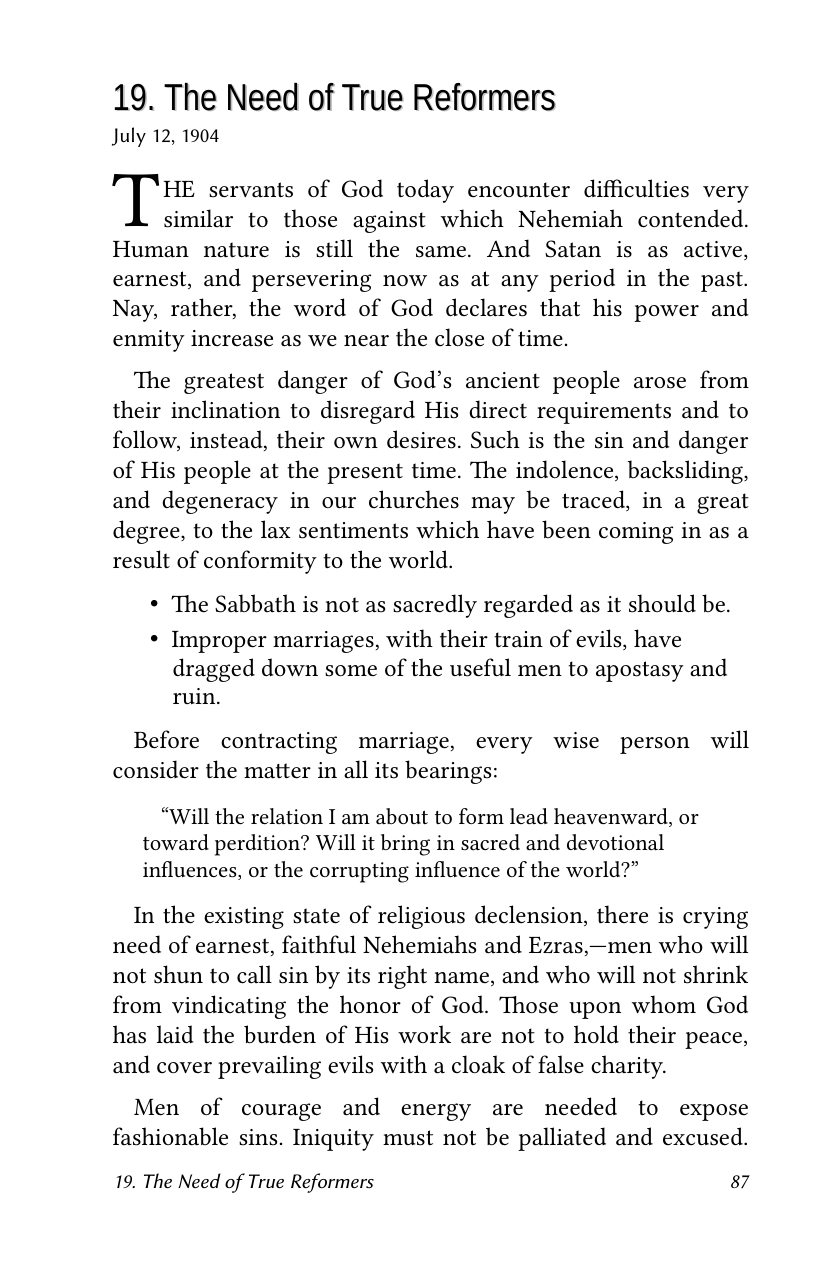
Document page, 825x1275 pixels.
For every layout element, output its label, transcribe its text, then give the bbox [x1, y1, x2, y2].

text Men of courage and energy are needed to expose fashionable sins. Iniquity must not be palliated and excused. [112, 1093, 750, 1151]
list Improper marriages, with their train of evils, have dragged down some of the useful men to apostasy and ruin. [150, 625, 750, 711]
title The Need of True Reformers [112, 75, 750, 118]
text In the existing state of religious declension, there is crying need of earnest, faithful Nehemiahs and Ezras,—men who will not shun to call sin by its right name, and who will not shrink from vindicating the honor of God. Those upon whom God has laid the burden of His work are not to hold their peace, and cover prevailing evils with a cloak of false charity. [112, 902, 750, 1079]
list The Sabbath is not as sacredly regarded as it should be. [150, 591, 750, 619]
text July 12, 1904 [112, 124, 750, 148]
text The greatest danger of God’s ancient people arose from their inclination to disregard His direct requirements and to follow, instead, their own desires. Such is the sin and danger of His people at the present time. The indolence, backsliding, and degeneracy in our churches may be traced, in a great degree, to the lax sentiments which have been coming in as a result of conformity to the world. [112, 366, 750, 574]
text Before contracting marriage, every wise person will consider the matter in all its bearings: [112, 726, 750, 784]
text “Will the relation I am about to form lead heavenward, or toward perdition? Will it bring in sacred and devotional influences, or the corrupting influence of the world?” [142, 803, 720, 883]
text THE servants of God today encounter difficulties very similar to those against which Nehemiah contended. Human nature is still the same. And Satan is as active, earnest, and persevering now as at any period in the past. Nay, rather, the word of God declares that his power and enmity increase as we near the close of time. [112, 175, 750, 353]
